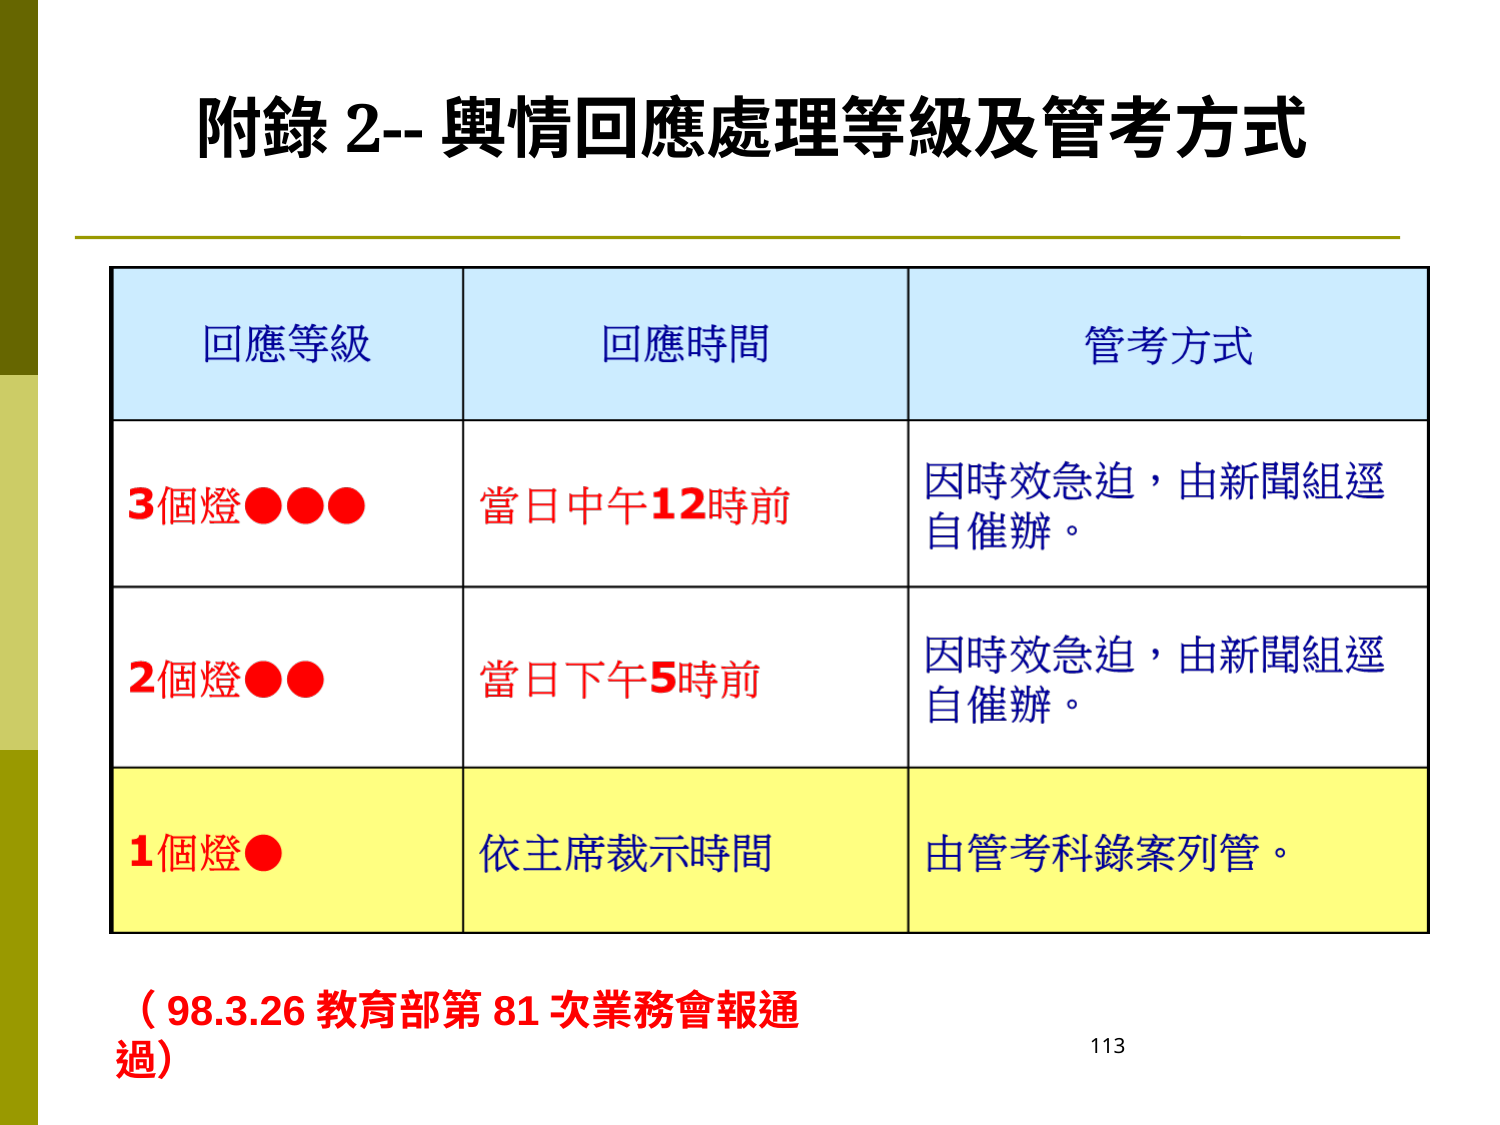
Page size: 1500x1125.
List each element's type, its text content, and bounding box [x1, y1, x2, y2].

text_box [1074, 1025, 1426, 1101]
picture [101, 266, 1430, 935]
title 附錄2--輿情回應處理等級及管考方式 [76, 66, 1427, 173]
text_box （98.3.26教育部第81次業務會報通過） [100, 976, 892, 1091]
